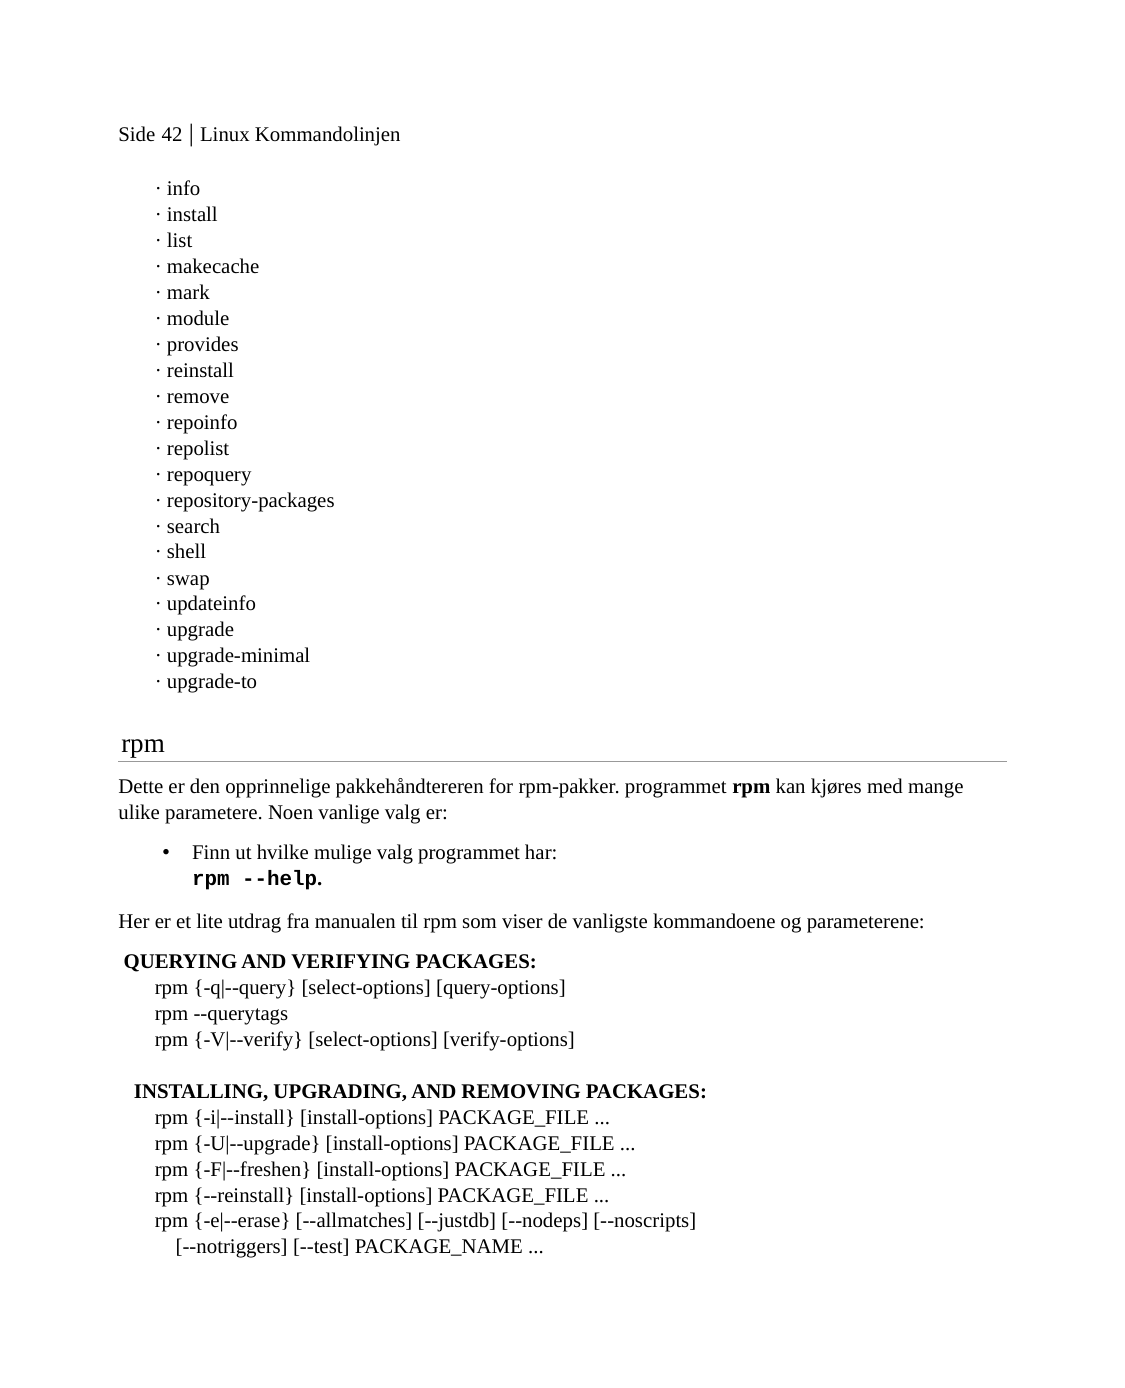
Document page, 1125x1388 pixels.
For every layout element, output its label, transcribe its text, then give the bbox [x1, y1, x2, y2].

list Finn ut hvilke mulige valg programmet har: rpm --help. [162, 840, 1007, 892]
text Her er et lite utdrag fra manualen til rpm som viser de vanligste kommandoene og parameterene: [118, 908, 1007, 933]
text · info · install · list · makecache · mark · module · provides · reinstall · remove · repoinfo · repolist · repoquery · repository-packages · search · shell · swap · updateinfo · upgrade · upgrade-minimal · upgrade-to [118, 176, 1007, 693]
subtitle rpm [118, 724, 1007, 761]
text Dette er den opprinnelige pakkehåndtereren for rpm-pakker. programmet rpm kan kjøres med mange ulike parametere. Noen vanlige valg er: [118, 774, 1007, 824]
text QUERYING AND VERIFYING PACKAGES: rpm {-q|--query} [select-options] [query-options] rpm --querytags rpm {-V|--verify} [select-options] [verify-options] INSTALLING, UPGRADING, AND REMOVING PACKAGES: rpm {-i|--install} [install-options] PACKAGE_FILE ... rpm {-U|--upgrade} [install-options] PACKAGE_FILE ... rpm {-F|--freshen} [install-options] PACKAGE_FILE ... rpm {--reinstall} [install-options] PACKAGE_FILE ... rpm {-e|--erase} [--allmatches] [--justdb] [--nodeps] [--noscripts] [--notriggers] [--test] PACKAGE_NAME ... [118, 949, 1007, 1258]
